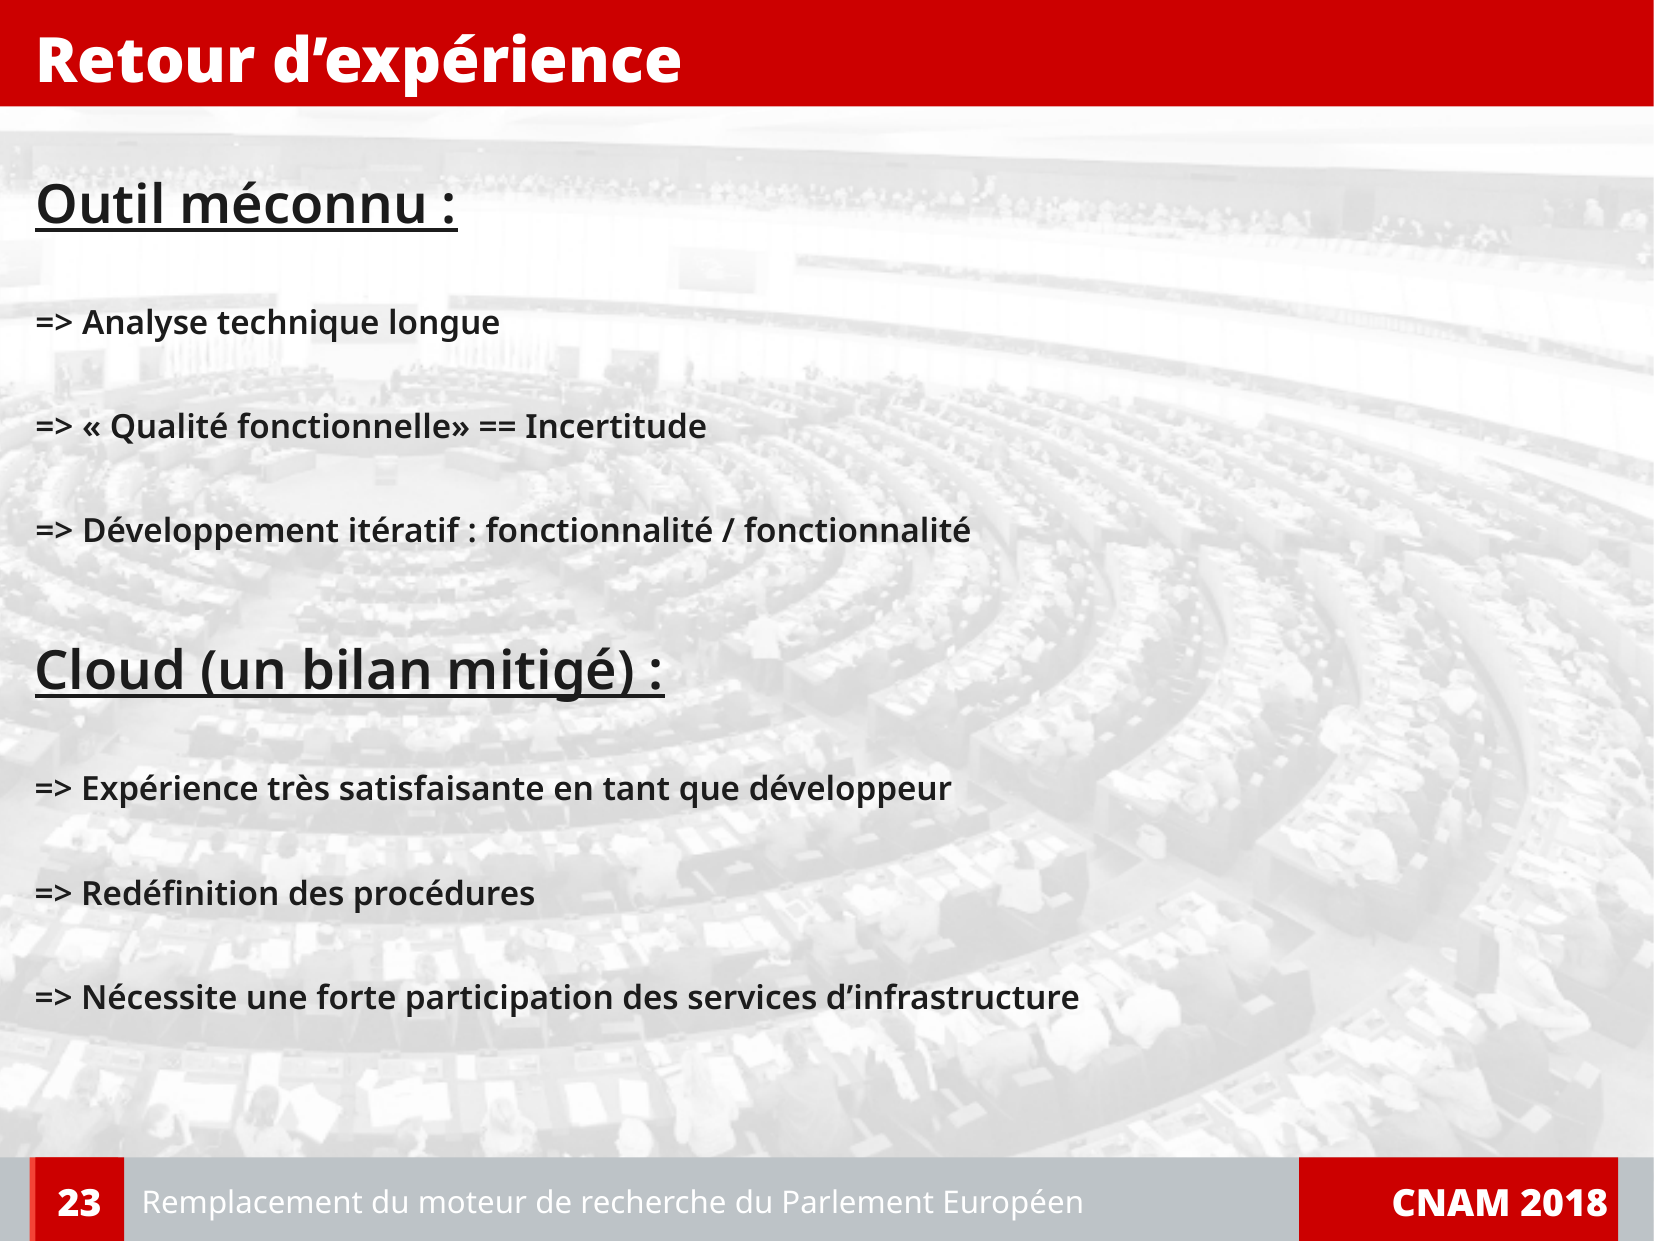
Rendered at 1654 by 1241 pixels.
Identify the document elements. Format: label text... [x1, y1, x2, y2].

list Outil méconnu : => Analyse technique longue => « Qualité fonctionnelle» == Incertitude => Développement itératif : fonctionnalité / fonctionnalité [35, 165, 1619, 591]
title Retour d’expérience [35, 0, 1642, 101]
picture [0, 107, 1654, 1157]
list Cloud (un bilan mitigé) : => Expérience très satisfaisante en tant que développeur => Redéfinition des procédures => Nécessite une forte participation des services d’infrastructure [34, 631, 1618, 1058]
